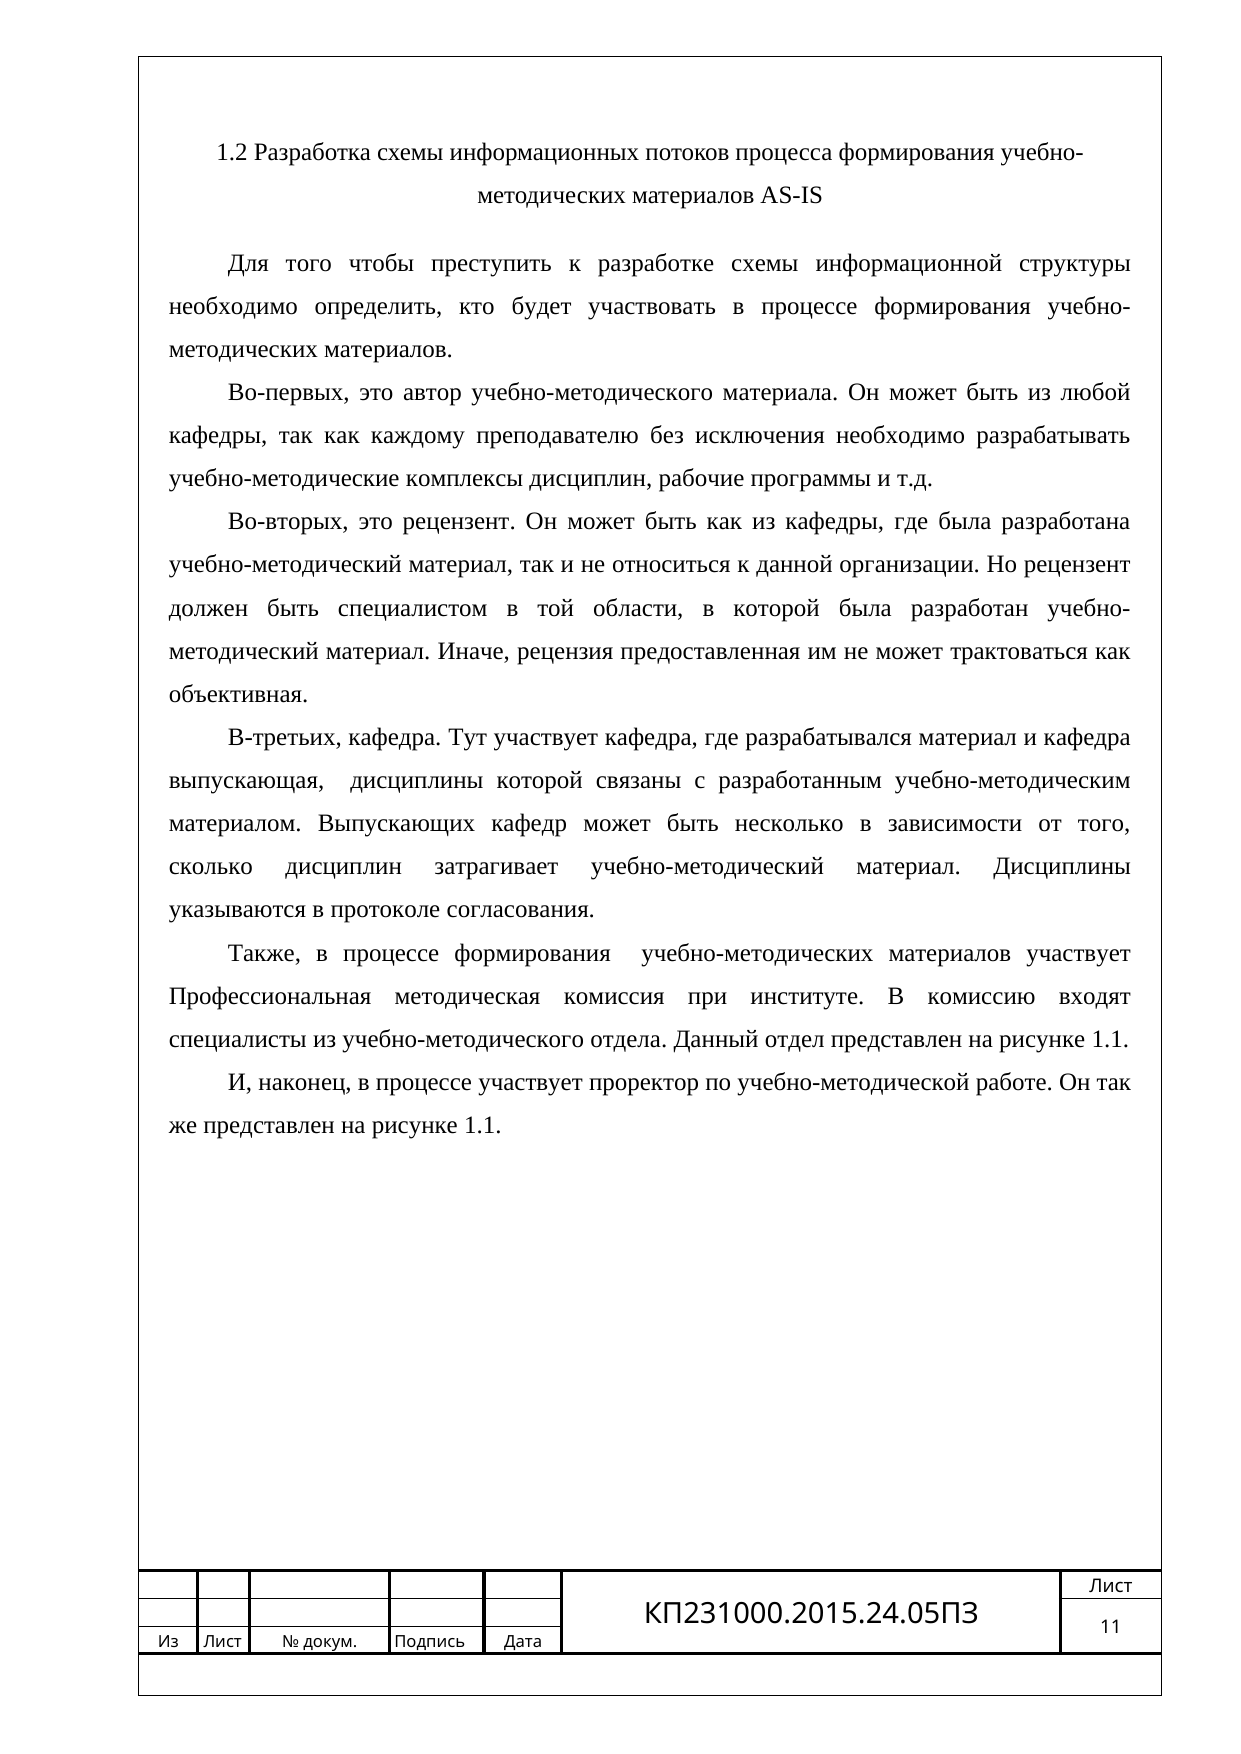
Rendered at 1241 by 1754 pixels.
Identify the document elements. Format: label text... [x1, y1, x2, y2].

text Для того чтобы преступить к разработке схемы информационной структуры необходимо определить, кто будет участвовать в процессе формирования учебно-методических материалов. [168, 248, 1132, 363]
subtitle 1.2 Разработка схемы информационных потоков процесса формирования учебно-методических материалов AS-IS [168, 137, 1132, 208]
text И, наконец, в процессе участвует проректор по учебно-методической работе. Он так же представлен на рисунке 1.1. [168, 1067, 1132, 1139]
text Во-вторых, это рецензент. Он может быть как из кафедры, где была разработана учебно-методический материал, так и не относиться к данной организации. Но рецензент должен быть специалистом в той области, в которой была разработан учебно-методический материал. Иначе, рецензия предоставленная им не может трактоваться как объективная. [168, 506, 1132, 708]
text Во-первых, это автор учебно-методического материала. Он может быть из любой кафедры, так как каждому преподавателю без исключения необходимо разрабатывать учебно-методические комплексы дисциплин, рабочие программы и т.д. [168, 377, 1132, 492]
text В-третьих, кафедра. Тут участвует кафедра, где разрабатывался материал и кафедра выпускающая, дисциплины которой связаны с разработанным учебно-методическим материалом. Выпускающих кафедр может быть несколько в зависимости от того, сколько дисциплин затрагивает учебно-методический материал. Дисциплины указываются в протоколе согласования. [168, 722, 1132, 923]
text Также, в процессе формирования учебно-методических материалов участвует Профессиональная методическая комиссия при институте. В комиссию входят специалисты из учебно-методического отдела. Данный отдел представлен на рисунке 1.1. [168, 938, 1132, 1053]
